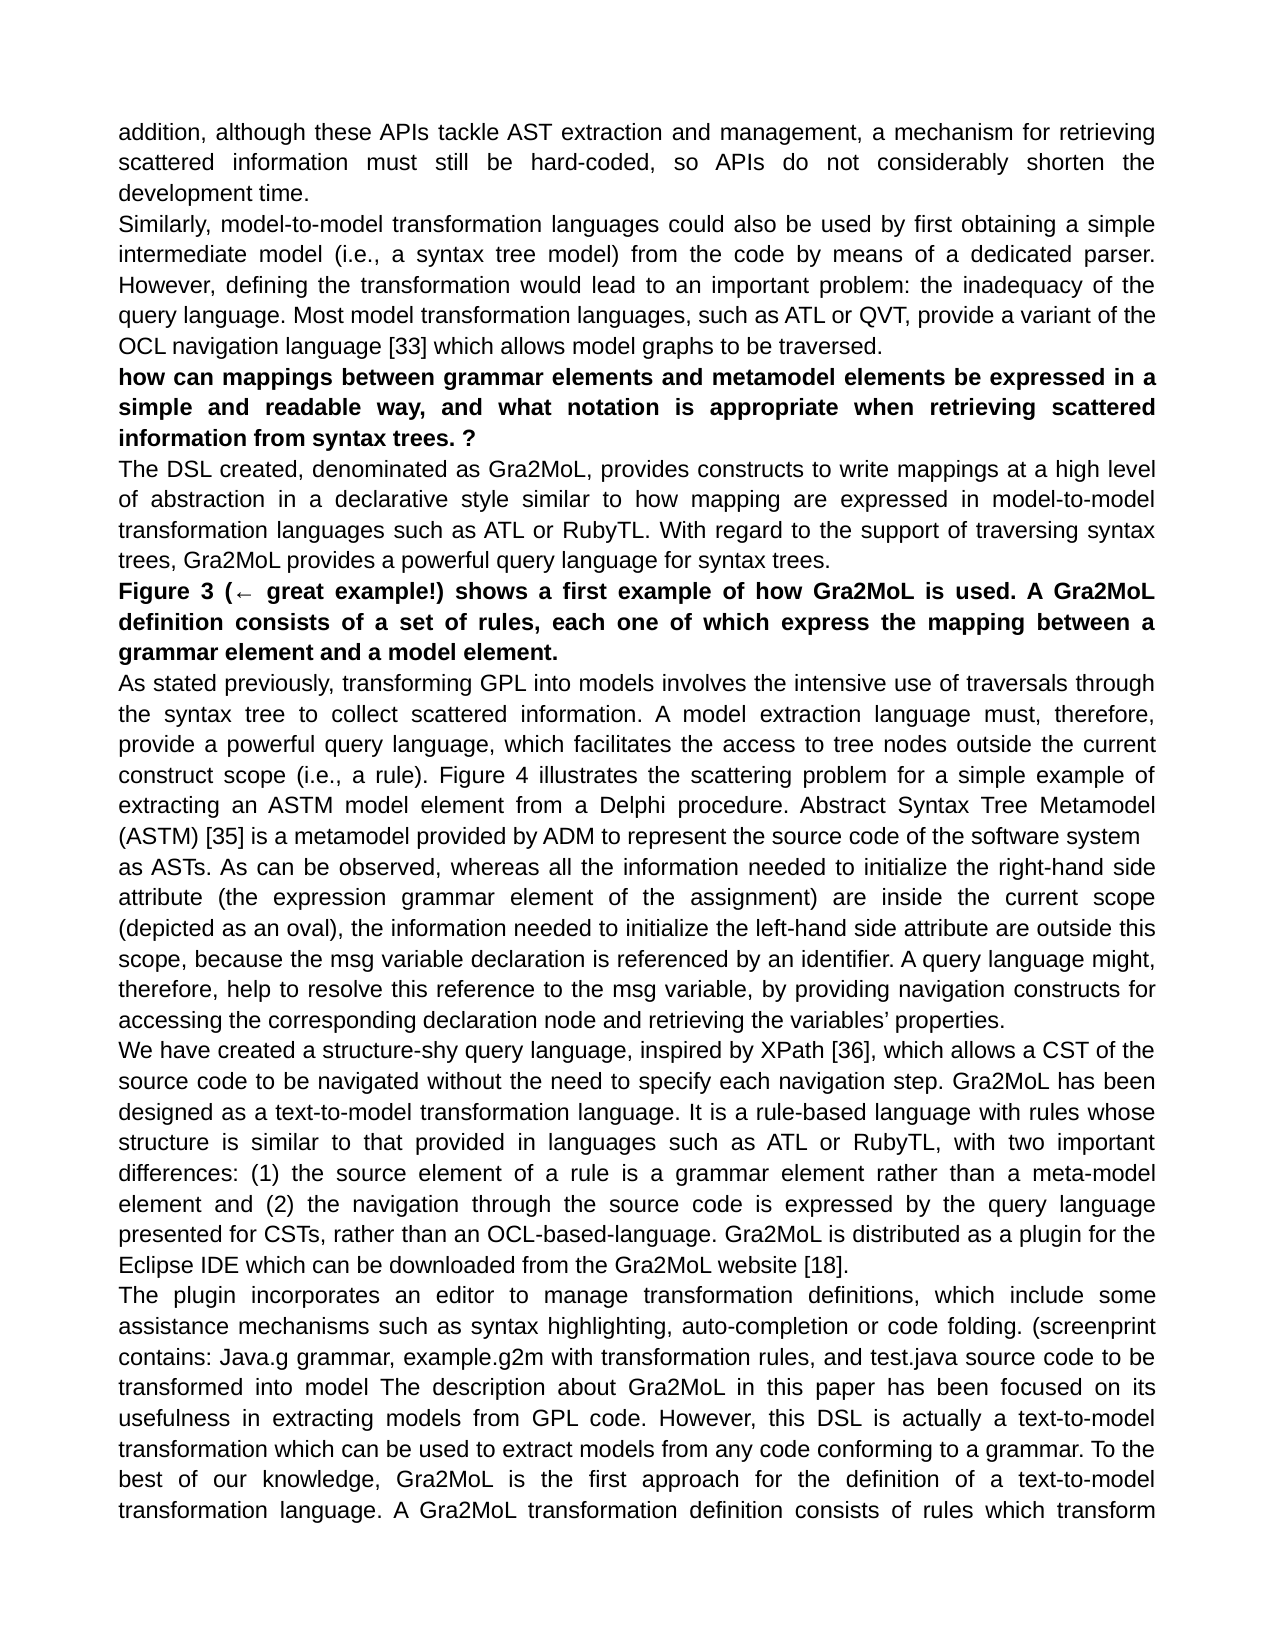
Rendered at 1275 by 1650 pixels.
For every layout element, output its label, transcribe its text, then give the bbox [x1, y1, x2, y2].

text how can mappings between grammar elements and metamodel elements be expressed in a simple and readable way, and what notation is appropriate when retrieving scattered information from syntax trees. ? [118, 363, 1157, 451]
text As stated previously, transforming GPL into models involves the intensive use of traversals through the syntax tree to collect scattered information. A model extraction language must, therefore, provide a powerful query language, which facilitates the access to tree nodes outside the current construct scope (i.e., a rule). Figure 4 illustrates the scattering problem for a simple example of extracting an ASTM model element from a Delphi procedure. Abstract Syntax Tree Metamodel (ASTM) [35] is a metamodel provided by ADM to represent the source code of the software system [118, 669, 1157, 849]
text addition, although these APIs tackle AST extraction and management, a mechanism for retrieving scattered information must still be hard-coded, so APIs do not considerably shorten the development time. [118, 118, 1157, 206]
text The DSL created, denominated as Gra2MoL, provides constructs to write mappings at a high level of abstraction in a declarative style similar to how mapping are expressed in model-to-model transformation languages such as ATL or RubyTL. With regard to the support of traversing syntax trees, Gra2MoL provides a powerful query language for syntax trees. [118, 455, 1157, 574]
text The plugin incorporates an editor to manage transformation definitions, which include some assistance mechanisms such as syntax highlighting, auto-completion or code folding. (screenprint contains: Java.g grammar, example.g2m with transformation rules, and test.java source code to be transformed into model The description about Gra2MoL in this paper has been focused on its usefulness in extracting models from GPL code. However, this DSL is actually a text-to-model transformation which can be used to extract models from any code conforming to a grammar. To the best of our knowledge, Gra2MoL is the first approach for the definition of a text-to-model transformation language. A Gra2MoL transformation definition consists of rules which transform [118, 1282, 1157, 1523]
text Similarly, model-to-model transformation languages could also be used by first obtaining a simple intermediate model (i.e., a syntax tree model) from the code by means of a dedicated parser. However, defining the transformation would lead to an important problem: the inadequacy of the query language. Most model transformation languages, such as ATL or QVT, provide a variant of the OCL navigation language [33] which allows model graphs to be traversed. [118, 210, 1157, 359]
text We have created a structure-shy query language, inspired by XPath [36], which allows a CST of the source code to be navigated without the need to specify each navigation step. Gra2MoL has been designed as a text-to-model transformation language. It is a rule-based language with rules whose structure is similar to that provided in languages such as ATL or RubyTL, with two important differences: (1) the source element of a rule is a grammar element rather than a meta-model element and (2) the navigation through the source code is expressed by the query language presented for CSTs, rather than an OCL-based-language. Gra2MoL is distributed as a plugin for the Eclipse IDE which can be downloaded from the Gra2MoL website [18]. [118, 1037, 1157, 1278]
text as ASTs. As can be observed, whereas all the information needed to initialize the right-hand side attribute (the expression grammar element of the assignment) are inside the current scope (depicted as an oval), the information needed to initialize the left-hand side attribute are outside this scope, because the msg variable declaration is referenced by an identifier. A query language might, therefore, help to resolve this reference to the msg variable, by providing navigation constructs for accessing the corresponding declaration node and retrieving the variables’ properties. [118, 853, 1157, 1033]
text Figure 3 (← great example!) shows a first example of how Gra2MoL is used. A Gra2MoL definition consists of a set of rules, each one of which express the mapping between a grammar element and a model element. [118, 577, 1157, 666]
